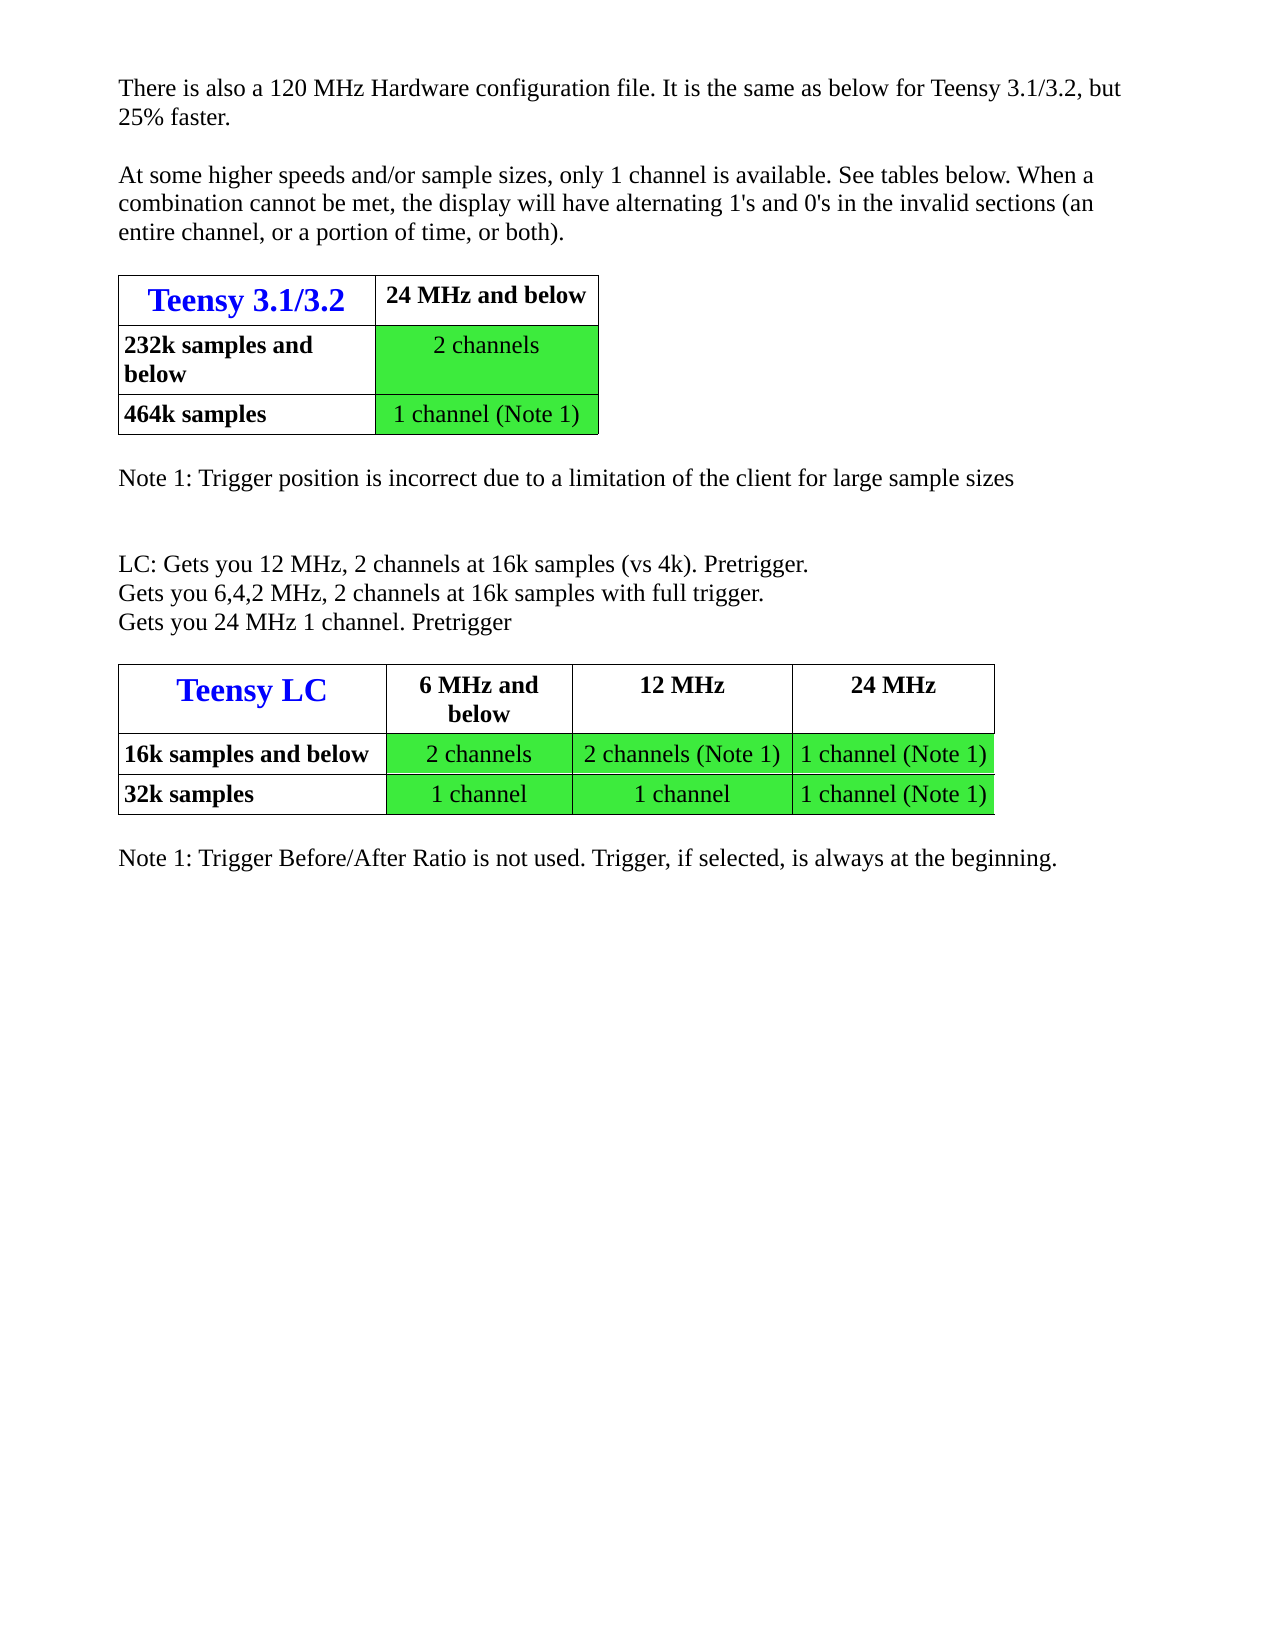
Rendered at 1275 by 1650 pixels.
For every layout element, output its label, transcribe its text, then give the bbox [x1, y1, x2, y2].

text Note 1: Trigger position is incorrect due to a limitation of the client for large sample sizes [118, 463, 1157, 492]
table_cell 1 channel [387, 775, 572, 814]
table_header Teensy LC [119, 665, 386, 733]
table_header 12 MHz [573, 665, 792, 733]
text Note 1: Trigger Before/After Ratio is not used. Trigger, if selected, is always at the beginning. [118, 843, 1157, 871]
table_cell 2 channels [387, 734, 572, 773]
text There is also a 120 MHz Hardware configuration file. It is the same as below for Teensy 3.1/3.2, but 25% faster. [118, 73, 1157, 131]
table_header 24 MHz and below [376, 276, 598, 325]
table_cell 16k samples and below [119, 734, 386, 773]
table_cell 2 channels [376, 326, 598, 394]
text LC: Gets you 12 MHz, 2 channels at 16k samples (vs 4k). Pretrigger. [118, 549, 1157, 578]
table_cell 464k samples [119, 395, 375, 434]
table_cell 32k samples [119, 775, 386, 814]
text At some higher speeds and/or sample sizes, only 1 channel is available. See tables below. When a combination cannot be met, the display will have alternating 1's and 0's in the invalid sections (an entire channel, or a portion of time, or both). [118, 160, 1157, 246]
text Gets you 6,4,2 MHz, 2 channels at 16k samples with full trigger. [118, 578, 1157, 607]
table_cell 1 channel [573, 775, 792, 814]
table_header 6 MHz and below [387, 665, 572, 733]
table_cell 1 channel (Note 1) [793, 734, 994, 773]
table_cell 1 channel (Note 1) [793, 775, 994, 814]
table_header 24 MHz [793, 665, 994, 733]
table_header Teensy 3.1/3.2 [119, 276, 375, 325]
text Gets you 24 MHz 1 channel. Pretrigger [118, 607, 1157, 635]
table_cell 232k samples and below [119, 326, 375, 394]
table_cell 2 channels (Note 1) [573, 734, 792, 773]
table_cell 1 channel (Note 1) [376, 395, 598, 434]
